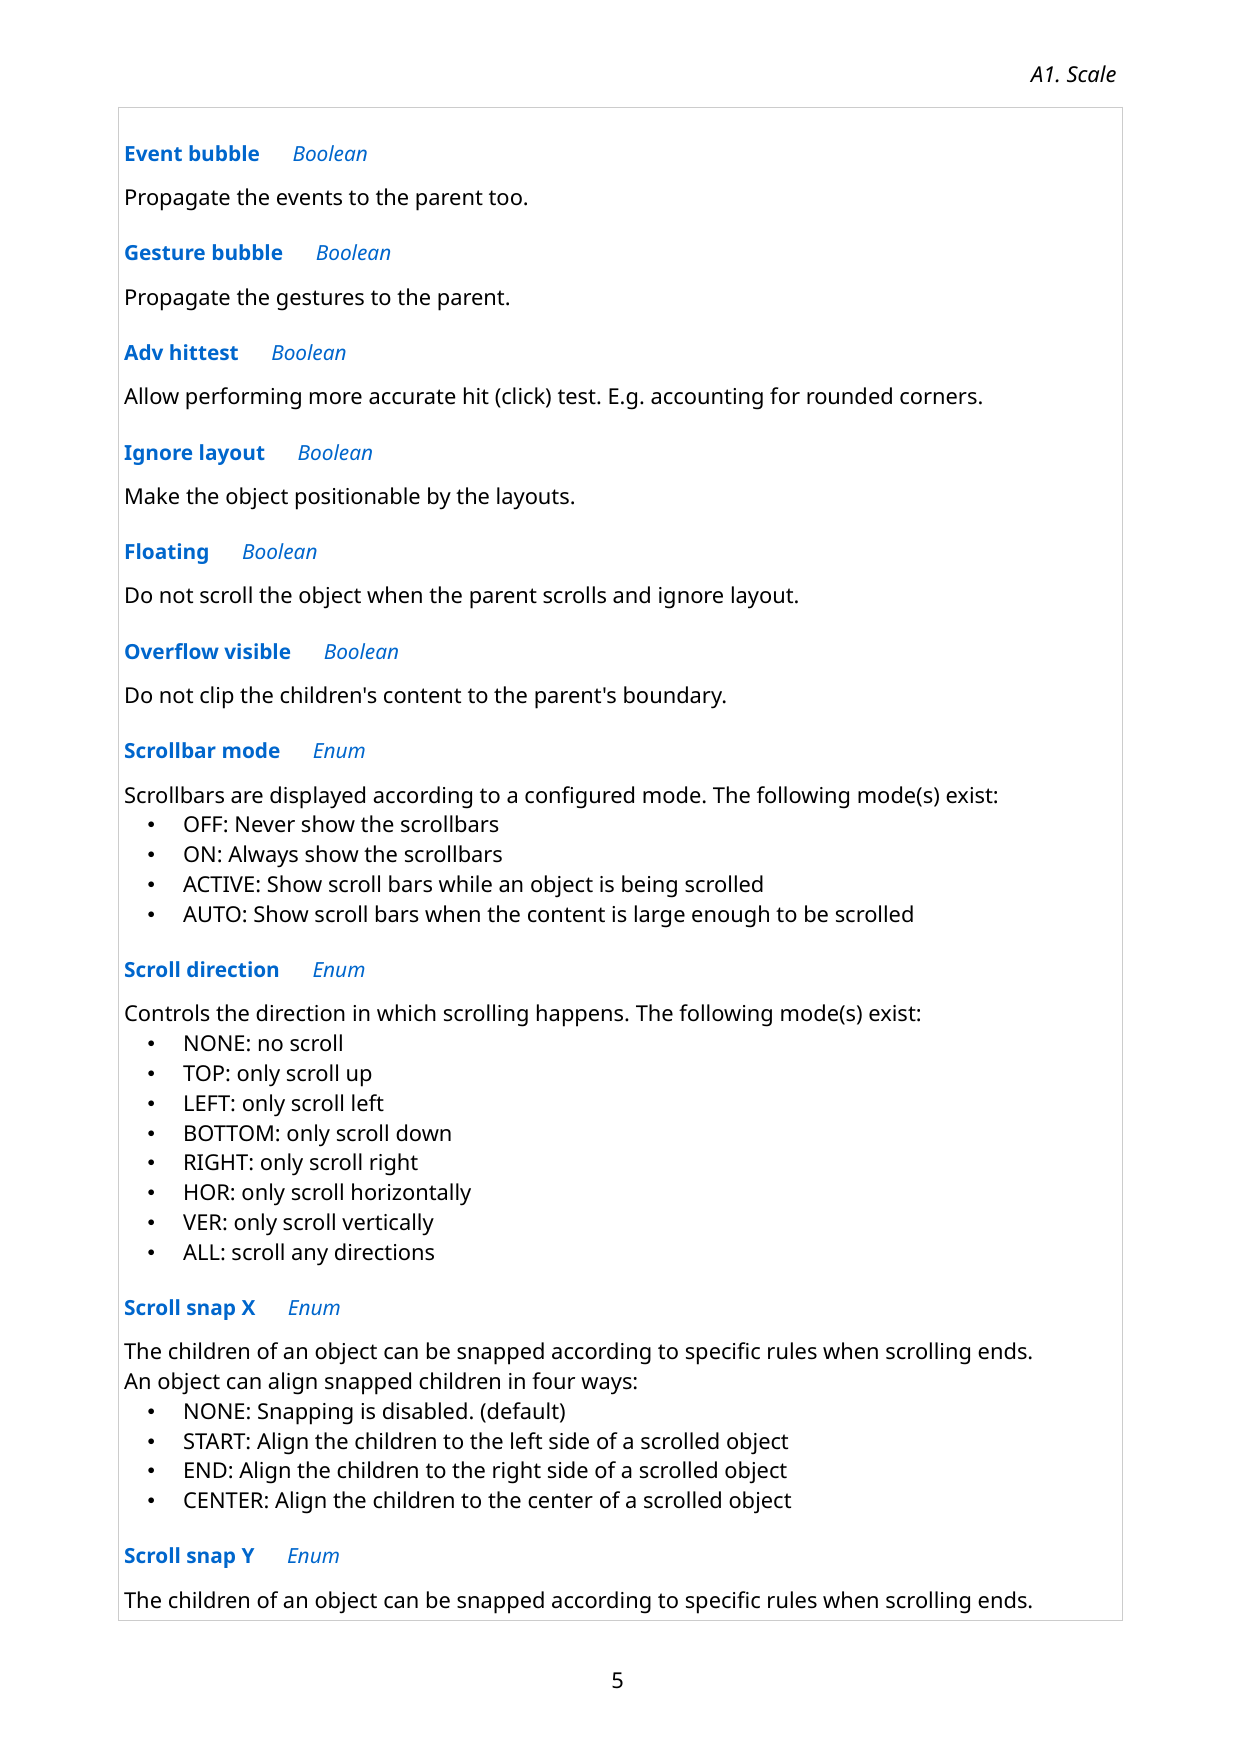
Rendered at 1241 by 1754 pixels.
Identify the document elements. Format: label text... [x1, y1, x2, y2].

table_cell Event bubble Boolean Propagate the events to the parent too. Gesture bubble Boolean Propagate the gestures to the parent. Adv hittest Boolean Allow performing more accurate hit (click) test. E.g. accounting for rounded corners. Ignore layout Boolean Make the object positionable by the layouts. Floating Boolean Do not scroll the object when the parent scrolls and ignore layout. Overflow visible Boolean Do not clip the children's content to the parent's boundary. Scrollbar mode Enum Scrollbars are displayed according to a configured mode. The following mode(s) exist: OFF: Never show the scrollbars ON: Always show the scrollbars ACTIVE: Show scroll bars while an object is being scrolled AUTO: Show scroll bars when the content is large enough to be scrolled Scroll direction Enum Controls the direction in which scrolling happens. The following mode(s) exist: NONE: no scroll TOP: only scroll up LEFT: only scroll left BOTTOM: only scroll down RIGHT: only scroll right HOR: only scroll horizontally VER: only scroll vertically ALL: scroll any directions Scroll snap X Enum The children of an object can be snapped according to specific rules when scrolling ends. An object can align snapped children in four ways: NONE: Snapping is disabled. (default) START: Align the children to the left side of a scrolled object END: Align the children to the right side of a scrolled object CENTER: Align the children to the center of a scrolled object Scroll snap Y Enum The children of an object can be snapped according to specific rules when scrolling ends. [119, 108, 1122, 1620]
